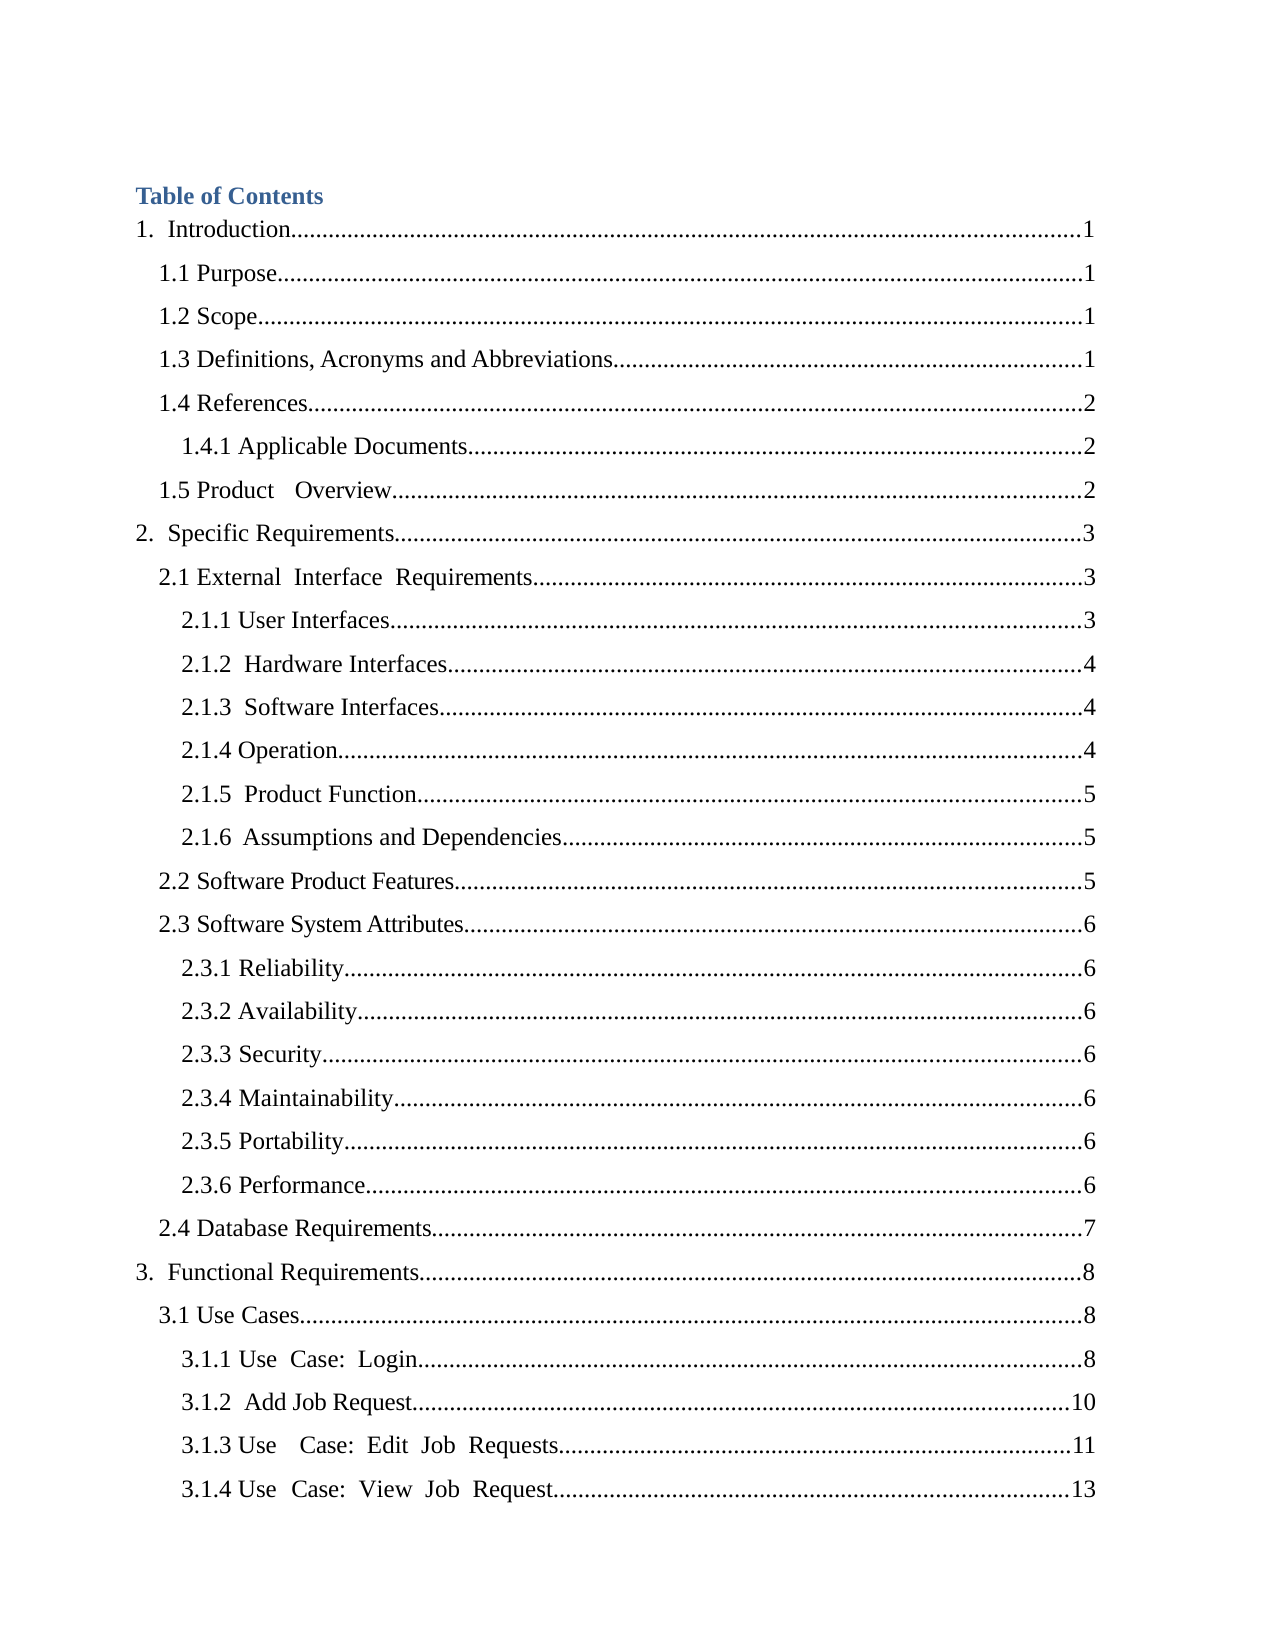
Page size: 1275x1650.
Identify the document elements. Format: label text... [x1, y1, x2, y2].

text 3.1.3 Use Case: Edit Job Requests 11 [181, 1431, 1096, 1459]
text 2.3.5 Portability 6 [181, 1126, 1096, 1155]
text 1.4 References 2 [158, 388, 1096, 417]
subtitle Table of Contents [135, 181, 1096, 210]
text 2.1.2 Hardware Interfaces 4 [181, 649, 1096, 677]
text 2.3.2 Availability 6 [181, 996, 1096, 1025]
text 2.1.4 Operation 4 [181, 736, 1096, 764]
text 3.1 Use Cases 8 [158, 1300, 1096, 1329]
text 2.1.3 Software Interfaces 4 [181, 692, 1096, 721]
text 1.1 Purpose 1 [158, 258, 1096, 286]
text 2.3.4 Maintainability 6 [181, 1083, 1096, 1112]
text 2.4 Database Requirements 7 [158, 1213, 1096, 1242]
text 2.2 Software Product Features 5 [158, 866, 1096, 894]
text 2.1.1 User Interfaces 3 [181, 605, 1096, 634]
text 2.3 Software System Attributes 6 [158, 909, 1096, 938]
text 2.1.6 Assumptions and Dependencies 5 [181, 822, 1096, 851]
text 3.1.2 Add Job Request 10 [181, 1387, 1096, 1416]
text 1.4.1 Applicable Documents 2 [181, 431, 1096, 460]
text 2.3.3 Security 6 [181, 1039, 1096, 1068]
text 3.1.4 Use Case: View Job Request 13 [181, 1474, 1096, 1503]
text 3.1.1 Use Case: Login 8 [181, 1344, 1096, 1372]
text 2. Specific Requirements 3 [59, 518, 1096, 547]
text 1.3 Definitions, Acronyms and Abbreviations 1 [158, 344, 1096, 373]
text 2.3.1 Reliability 6 [181, 953, 1096, 981]
text 2.3.6 Performance 6 [181, 1170, 1096, 1199]
text 3. Functional Requirements 8 [59, 1257, 1096, 1286]
text 1. Introduction 1 [59, 214, 1096, 243]
text 2.1 External Interface Requirements 3 [158, 562, 1096, 591]
text 2.1.5 Product Function 5 [181, 779, 1096, 808]
text 1.5 Product Overview 2 [158, 475, 1096, 504]
text 1.2 Scope 1 [158, 301, 1096, 330]
